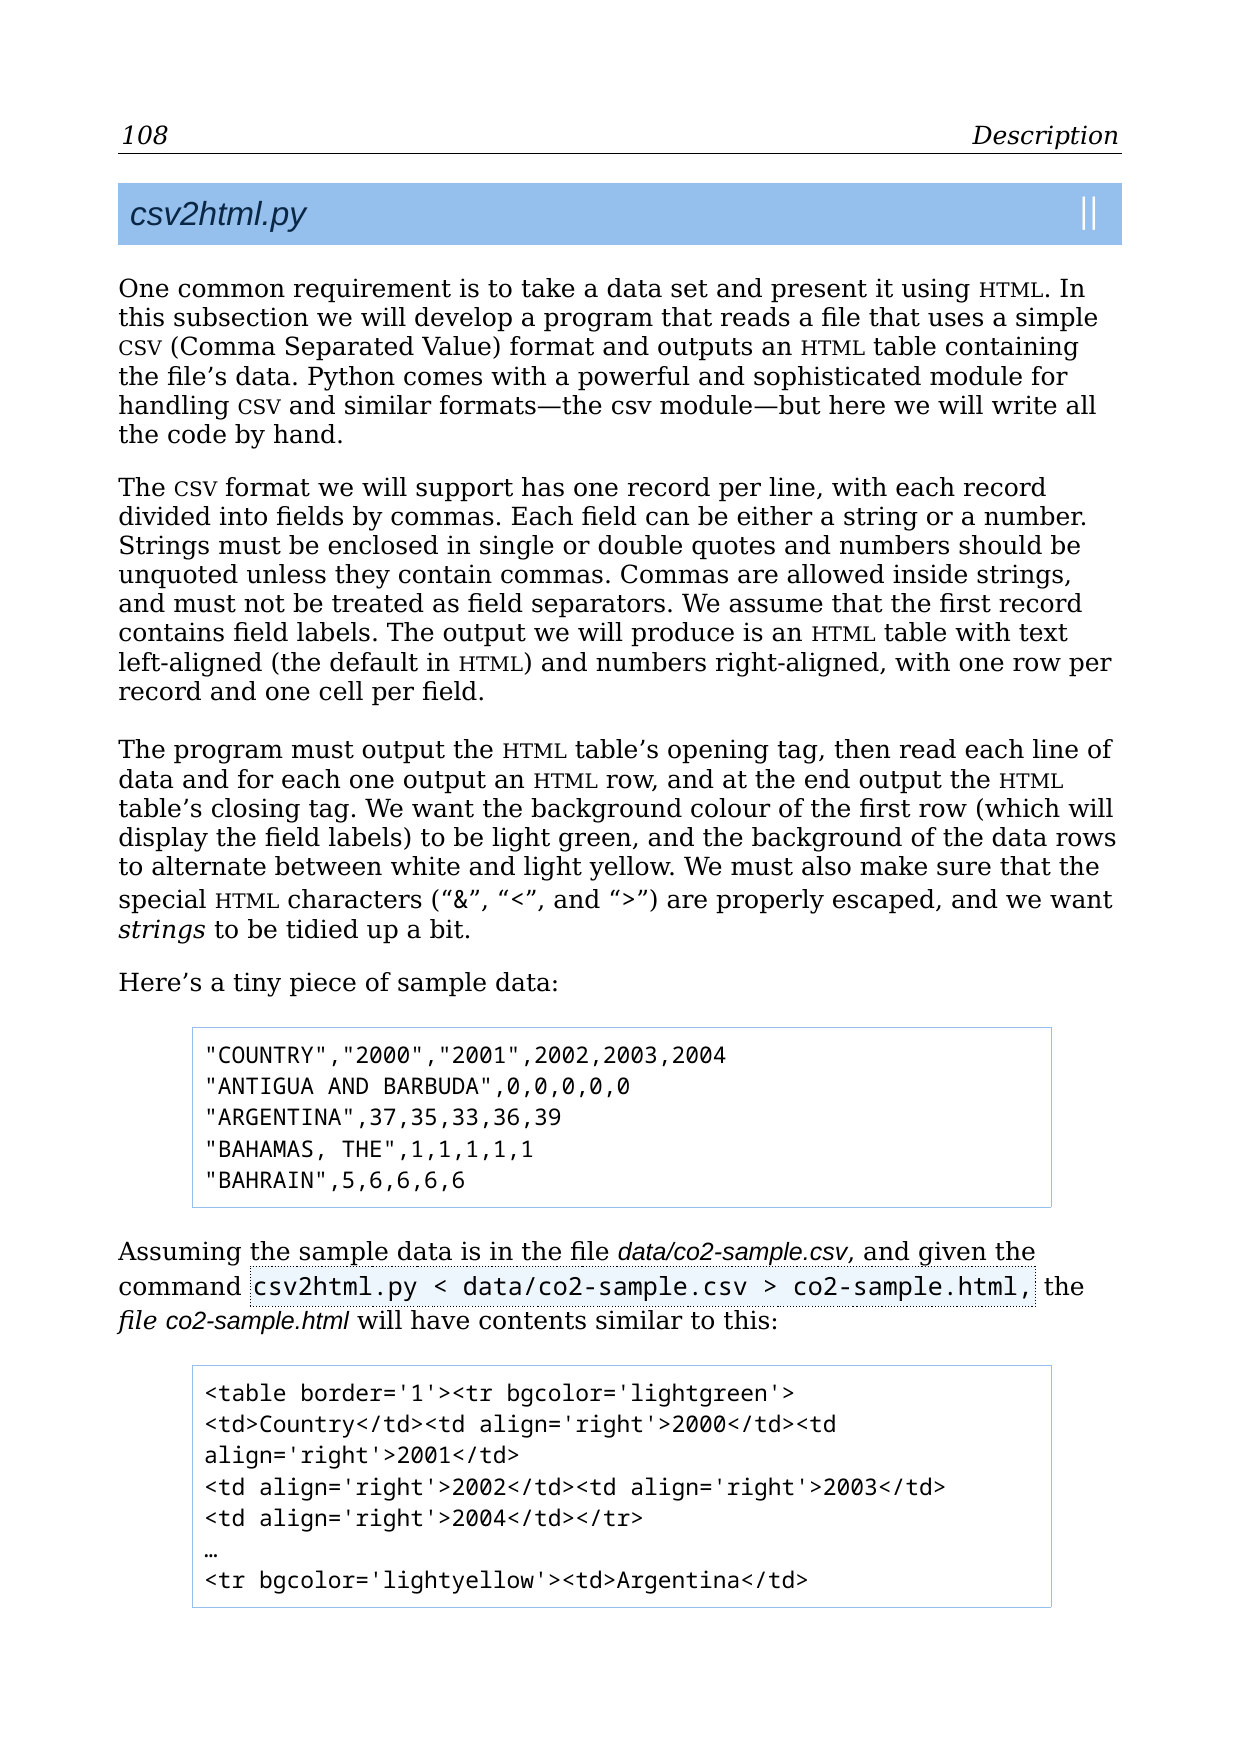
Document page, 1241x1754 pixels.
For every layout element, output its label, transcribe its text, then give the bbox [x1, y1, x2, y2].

text Here’s a tiny piece of sample data: [118, 968, 1122, 997]
text Assuming the sample data is in the file data/co2-sample.csv, and given the command csv2html.py < data/co2-sample.csv > co2-sample.html, the file co2‑sample.html will have contents similar to this: [118, 1236, 1122, 1335]
text "BAHRAIN",5,6,6,6,6 [193, 1152, 1051, 1207]
text <td align='right'>2002</td><td align='right'>2003</td> [193, 1458, 1051, 1490]
text <td align='right'>2004</td></tr> [193, 1490, 1051, 1521]
text <td>Country</td><td align='right'>2000</td><td align='right'>2001</td> [193, 1396, 1051, 1458]
text The csv format we will support has one record per line, with each record divided into fields by commas. Each field can be either a string or a number. Strings must be enclosed in single or double quotes and numbers should be unquoted unless they contain commas. Commas are allowed inside strings, and must not be treated as field separators. We assume that the first record contains field labels. The output we will produce is an html table with text left-aligned (the default in html) and numbers right-aligned, with one row per record and one cell per field. [118, 473, 1122, 706]
text "COUNTRY","2000","2001",2002,2003,2004 [193, 1028, 1051, 1058]
text The program must output the html table’s opening tag, then read each line of data and for each one output an html row, and at the end output the html table’s closing tag. We want the background colour of the first row (which will display the field labels) to be light green, and the background of the data rows to alternate between white and light yellow. We must also make sure that the special html characters (“&”, “<”, and “>”) are properly escaped, and we want strings to be tidied up a bit. [118, 736, 1122, 945]
text || [1063, 191, 1098, 230]
text "ARGENTINA",37,35,33,36,39 [193, 1089, 1051, 1121]
text <table border='1'><tr bgcolor='lightgreen'> [193, 1366, 1051, 1396]
text "ANTIGUA AND BARBUDA",0,0,0,0,0 [193, 1058, 1051, 1089]
text … [193, 1521, 1051, 1552]
text <tr bgcolor='lightyellow'><td>Argentina</td> [193, 1552, 1051, 1607]
subtitle csv2html.py [118, 183, 1122, 245]
text "BAHAMAS, THE",1,1,1,1,1 [193, 1121, 1051, 1152]
text One common requirement is to take a data set and present it using html. In this subsection we will develop a program that reads a file that uses a simple csv (Comma Separated Value) format and outputs an html table containing the file’s data. Python comes with a powerful and sophisticated module for handling csv and similar formats—the csv module—but here we will write all the code by hand. [118, 274, 1122, 449]
